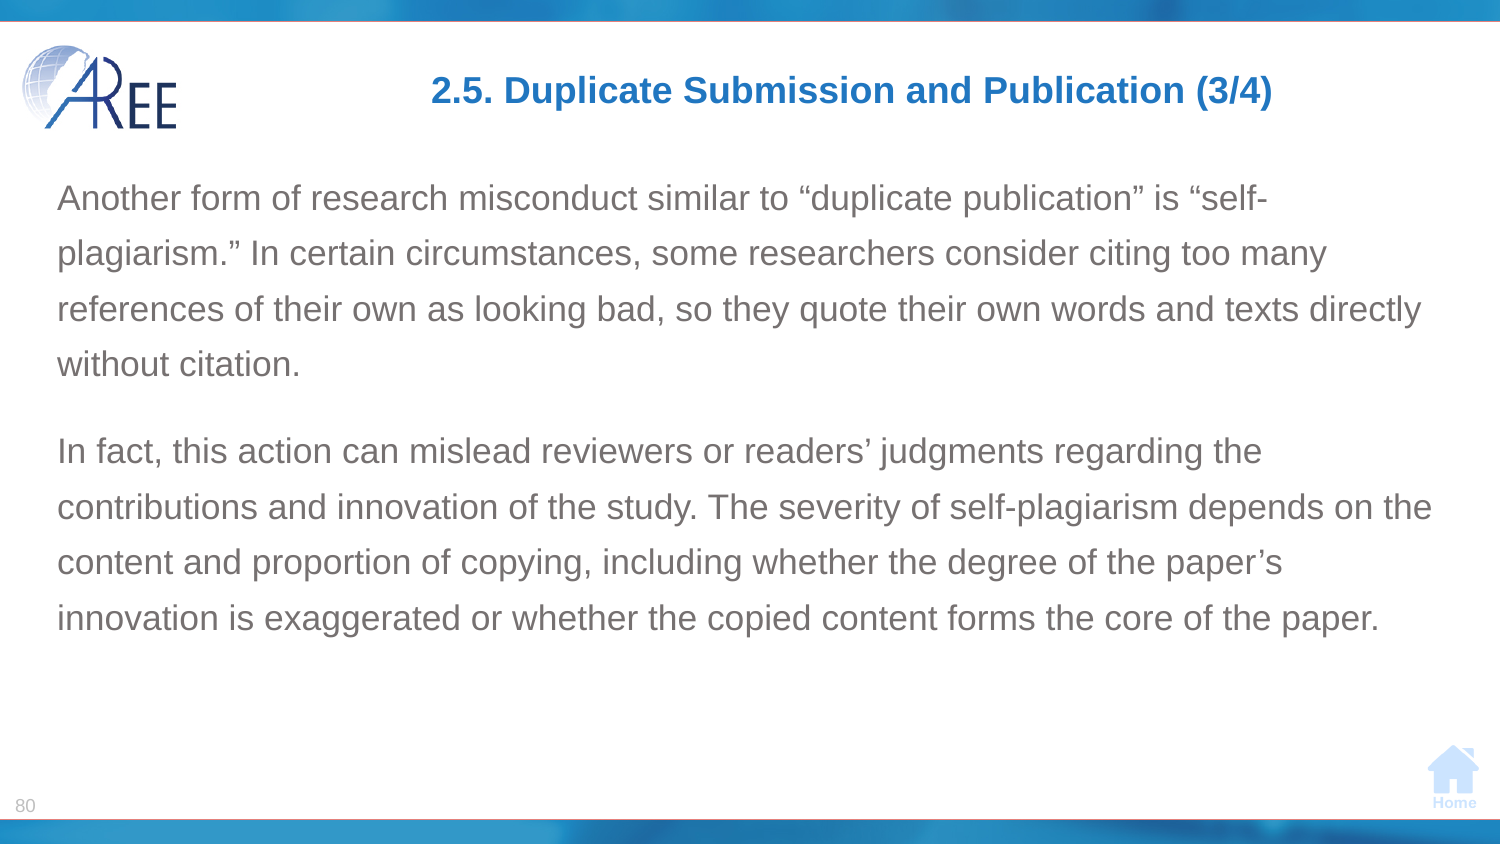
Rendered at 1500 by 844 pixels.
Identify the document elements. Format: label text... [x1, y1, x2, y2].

list Another form of research misconduct similar to “duplicate publication” is “self-plagiarism.” In certain circumstances, some researchers consider citing too many references of their own as looking bad, so they quote their own words and texts directly without citation. In fact, this action can mislead reviewers or readers’ judgments regarding the contributions and innovation of the study. The severity of self-plagiarism depends on the content and proportion of copying, including whether the degree of the paper’s innovation is exaggerated or whether the copied content forms the core of the paper. [42, 154, 1465, 783]
title 2.5. Duplicate Submission and Publication (3/4) [415, 63, 1466, 155]
text_box 80 [0, 782, 338, 827]
